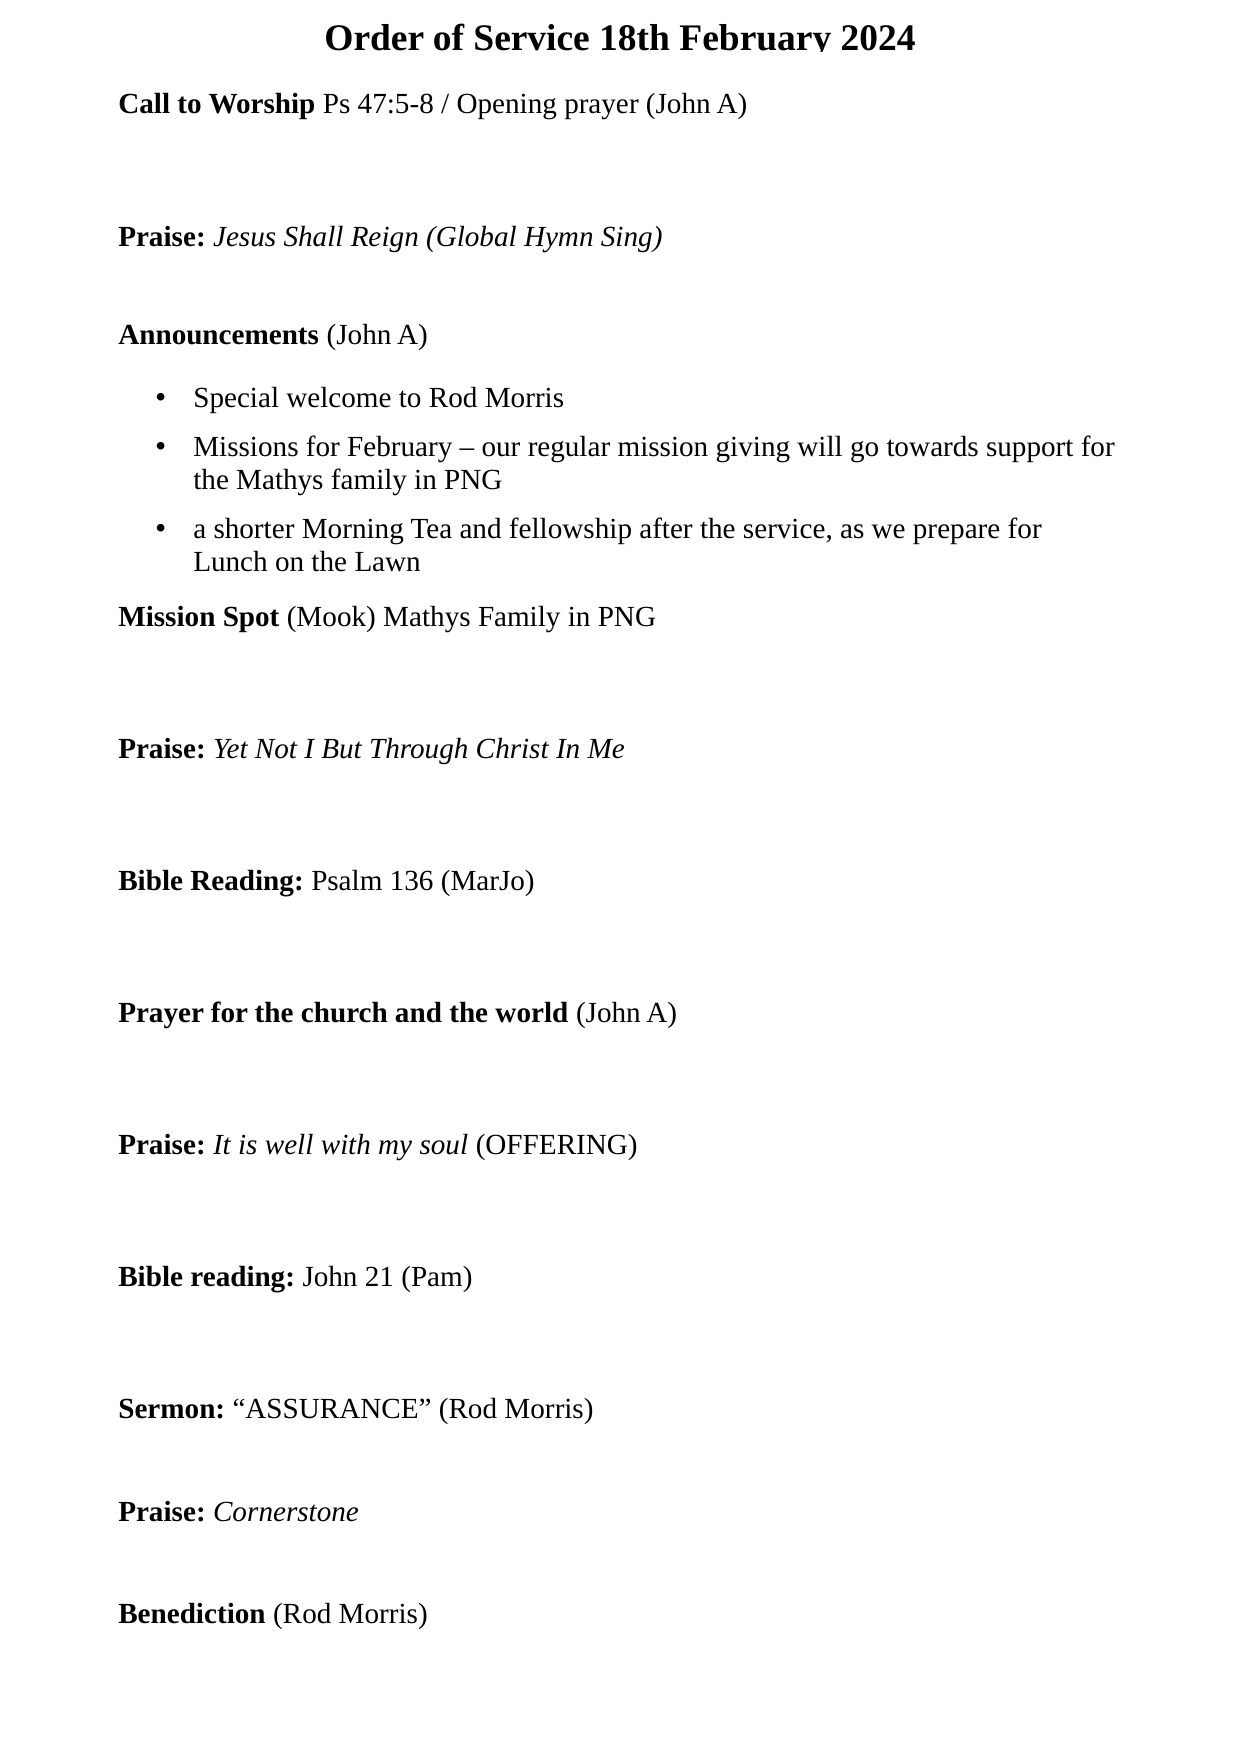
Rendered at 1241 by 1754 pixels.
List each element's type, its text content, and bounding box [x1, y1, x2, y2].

text Prayer for the church and the world (John A) [118, 995, 1122, 1028]
text Benediction (Rod Morris) [118, 1596, 1122, 1630]
text Sermon: “ASSURANCE” (Rod Morris) [118, 1391, 1122, 1425]
text Bible reading: John 21 (Pam) [118, 1259, 1122, 1293]
list Missions for February – our regular mission giving will go towards support for the Mathys family in PNG [156, 429, 1122, 496]
text Mission Spot (Mook) Mathys Family in PNG [118, 599, 1122, 632]
text Praise: Yet Not I But Through Christ In Me [118, 731, 1122, 764]
text Bible Reading: Psalm 136 (MarJo) [118, 863, 1122, 896]
list a shorter Morning Tea and fellowship after the service, as we prepare for Lunch on the Lawn [156, 511, 1122, 578]
text Announcements (John A) [118, 317, 1122, 351]
text Praise: Cornerstone [118, 1494, 1122, 1527]
text Call to Worship Ps 47:5-8 / Opening prayer (John A) [118, 87, 1122, 120]
text Praise: It is well with my soul (OFFERING) [118, 1127, 1122, 1161]
text Praise: Jesus Shall Reign (Global Hymn Sing) [118, 219, 1122, 252]
list Special welcome to Rod Morris [156, 380, 1122, 414]
